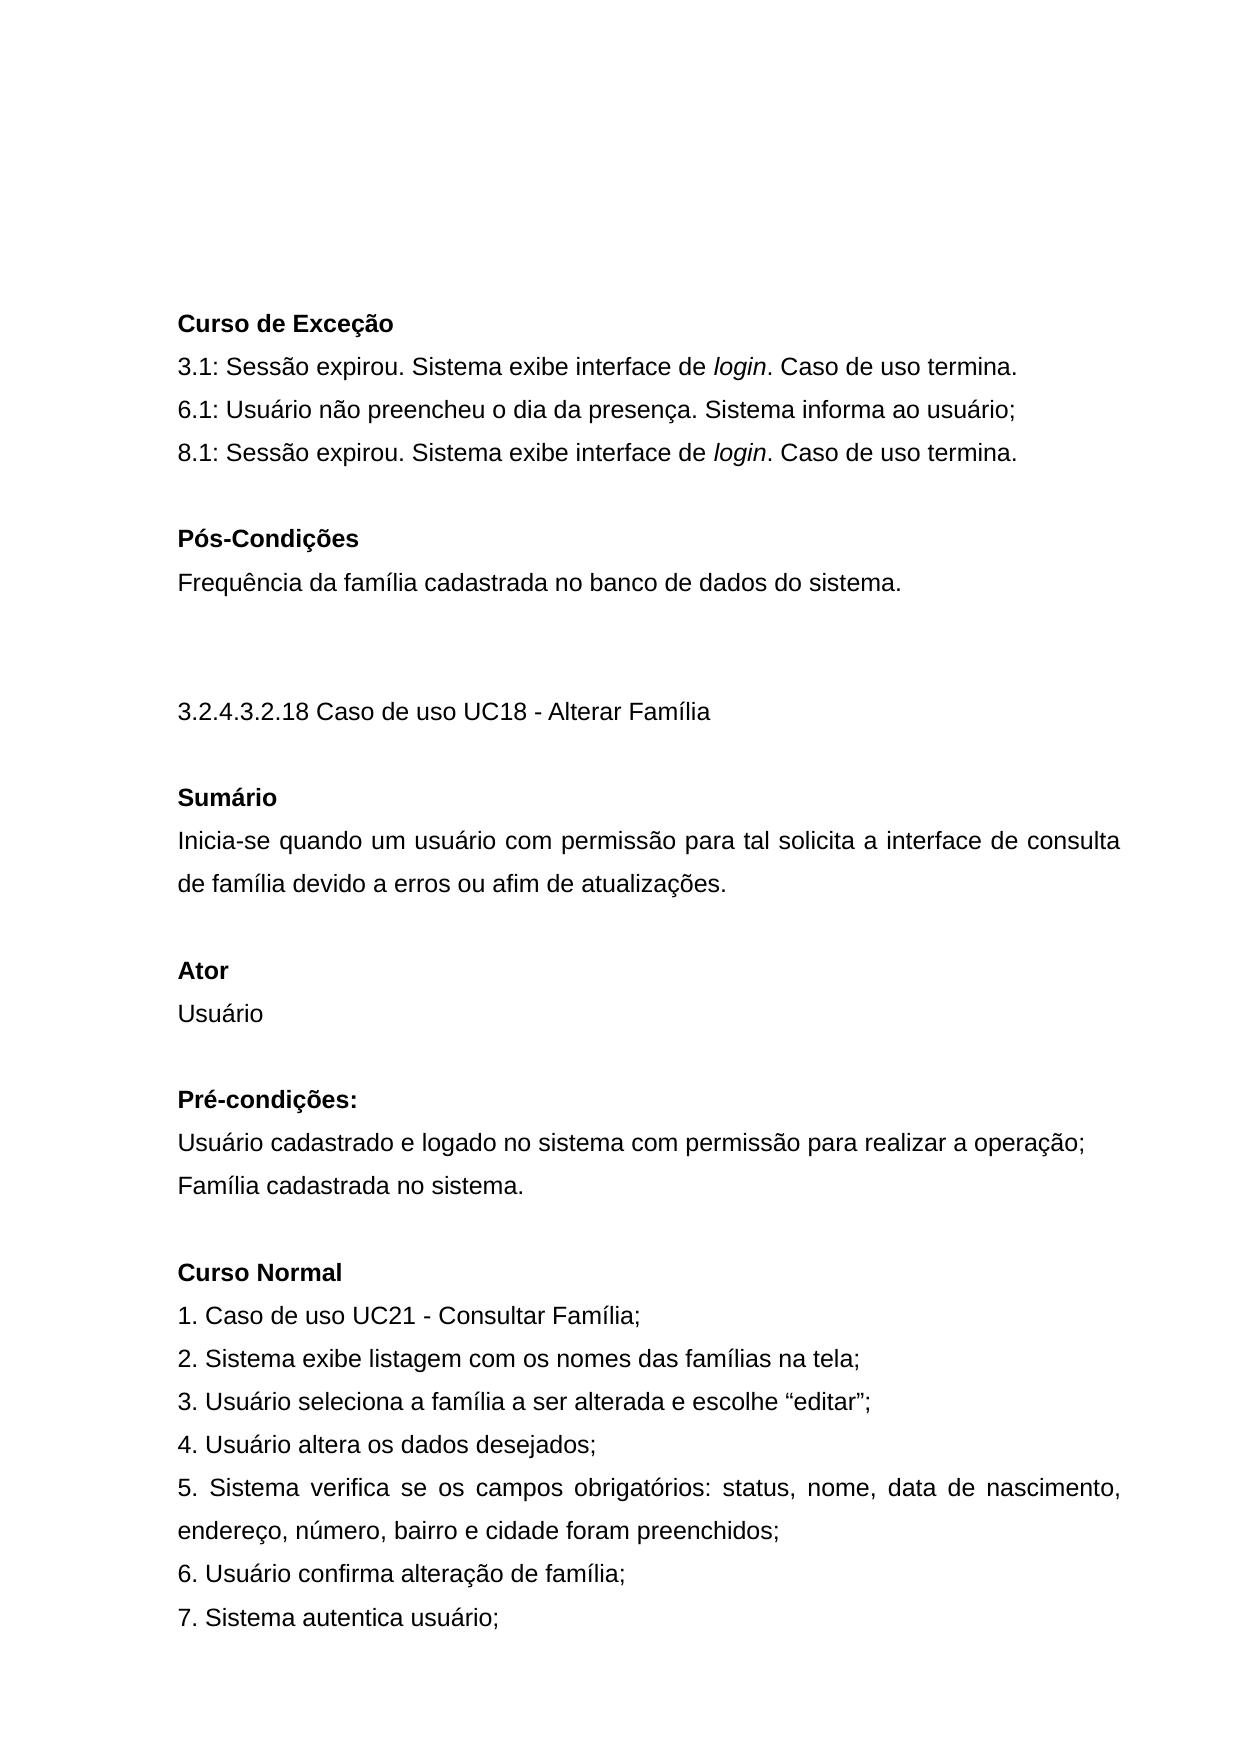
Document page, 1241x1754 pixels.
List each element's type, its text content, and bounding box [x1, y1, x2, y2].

text 3.2.4.3.2.18 Caso de uso UC18 - Alterar Família [177, 697, 1122, 726]
text 2. Sistema exibe listagem com os nomes das famílias na tela; [177, 1344, 1122, 1373]
text Frequência da família cadastrada no banco de dados do sistema. [177, 568, 1122, 596]
text 8.1: Sessão expirou. Sistema exibe interface de login. Caso de uso termina. [177, 438, 1122, 467]
text 7. Sistema autentica usuário; [177, 1603, 1122, 1631]
text Sumário [177, 783, 1122, 812]
text Usuário [177, 999, 1122, 1028]
text 3.1: Sessão expirou. Sistema exibe interface de login. Caso de uso termina. [177, 352, 1122, 381]
text 6.1: Usuário não preencheu o dia da presença. Sistema informa ao usuário; [177, 395, 1122, 424]
text 5. Sistema verifica se os campos obrigatórios: status, nome, data de nascimento, endereço, número, bairro e cidade foram preenchidos; [177, 1473, 1122, 1545]
text Curso de Exceção [177, 309, 1122, 338]
text Inicia-se quando um usuário com permissão para tal solicita a interface de consulta de família devido a erros ou afim de atualizações. [177, 826, 1122, 898]
text 3. Usuário seleciona a família a ser alterada e escolhe “editar”; [177, 1387, 1122, 1416]
text Pós-Condições [177, 524, 1122, 553]
text 4. Usuário altera os dados desejados; [177, 1430, 1122, 1459]
text Curso Normal [177, 1258, 1122, 1286]
text Usuário cadastrado e logado no sistema com permissão para realizar a operação; [177, 1128, 1122, 1157]
text Ator [177, 956, 1122, 984]
text Família cadastrada no sistema. [177, 1171, 1122, 1200]
text 1. Caso de uso UC21 - Consultar Família; [177, 1301, 1122, 1329]
text 6. Usuário confirma alteração de família; [177, 1559, 1122, 1588]
text Pré-condições: [177, 1085, 1122, 1114]
